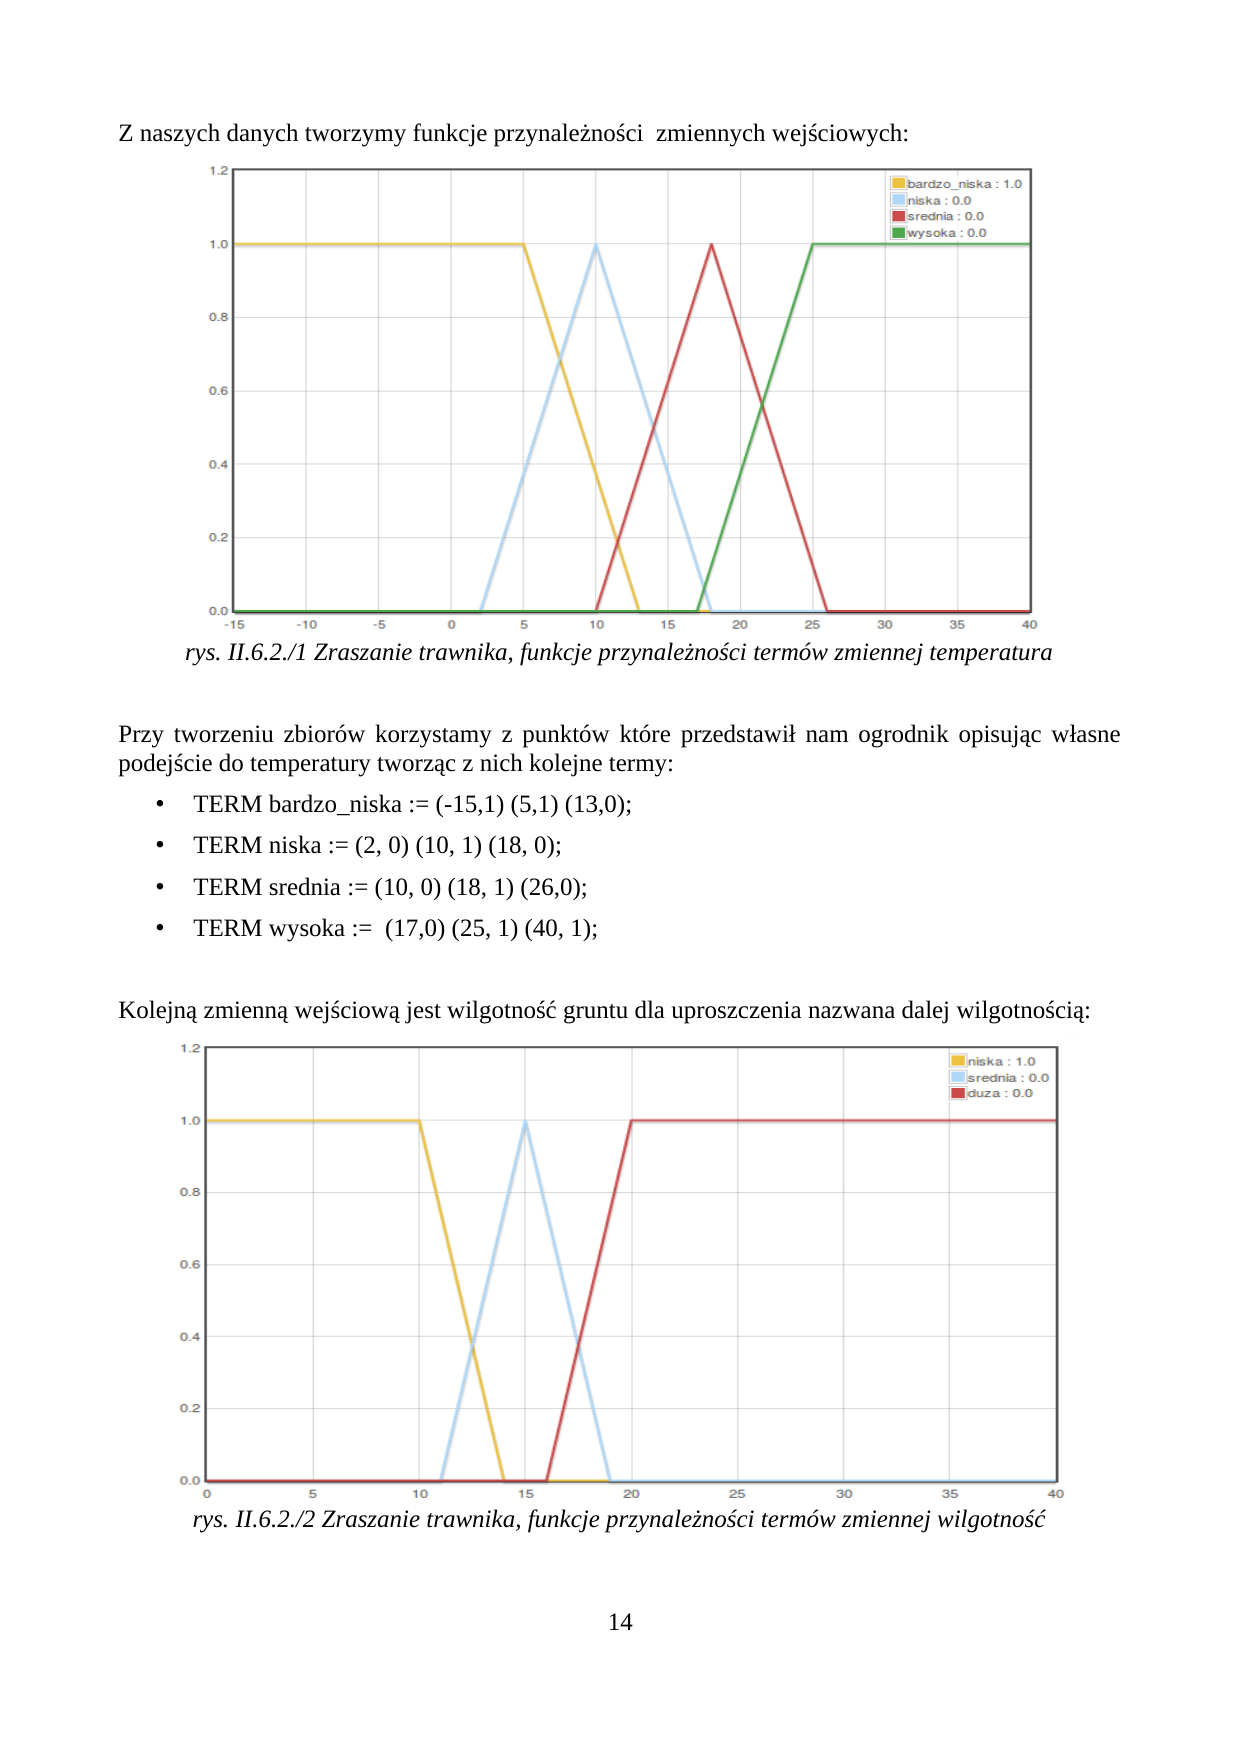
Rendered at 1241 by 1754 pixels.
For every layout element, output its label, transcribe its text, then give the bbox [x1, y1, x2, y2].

text Kolejną zmienną wejściową jest wilgotność gruntu dla uproszczenia nazwana dalej wilgotnością: [118, 996, 1122, 1024]
list TERM niska := (2, 0) (10, 1) (18, 0); [156, 831, 1122, 859]
list TERM bardzo_niska := (-15,1) (5,1) (13,0); [156, 789, 1122, 818]
picture [190, 159, 1050, 637]
text Z naszych danych tworzymy funkcje przynależności zmiennych wejściowych: [118, 118, 1122, 147]
text Przy tworzeniu zbiorów korzystamy z punktów które przedstawił nam ogrodnik opisując własne podejście do temperatury tworząc z nich kolejne termy: [118, 719, 1122, 777]
list TERM srednia := (10, 0) (18, 1) (26,0); [156, 872, 1122, 901]
text rys. II.6.2./1 Zraszanie trawnika, funkcje przynależności termów zmiennej temperatura [118, 637, 1122, 666]
picture [161, 1036, 1079, 1505]
text rys. II.6.2./2 Zraszanie trawnika, funkcje przynależności termów zmiennej wilgotność [118, 1505, 1122, 1533]
list TERM wysoka := (17,0) (25, 1) (40, 1); [156, 913, 1122, 942]
